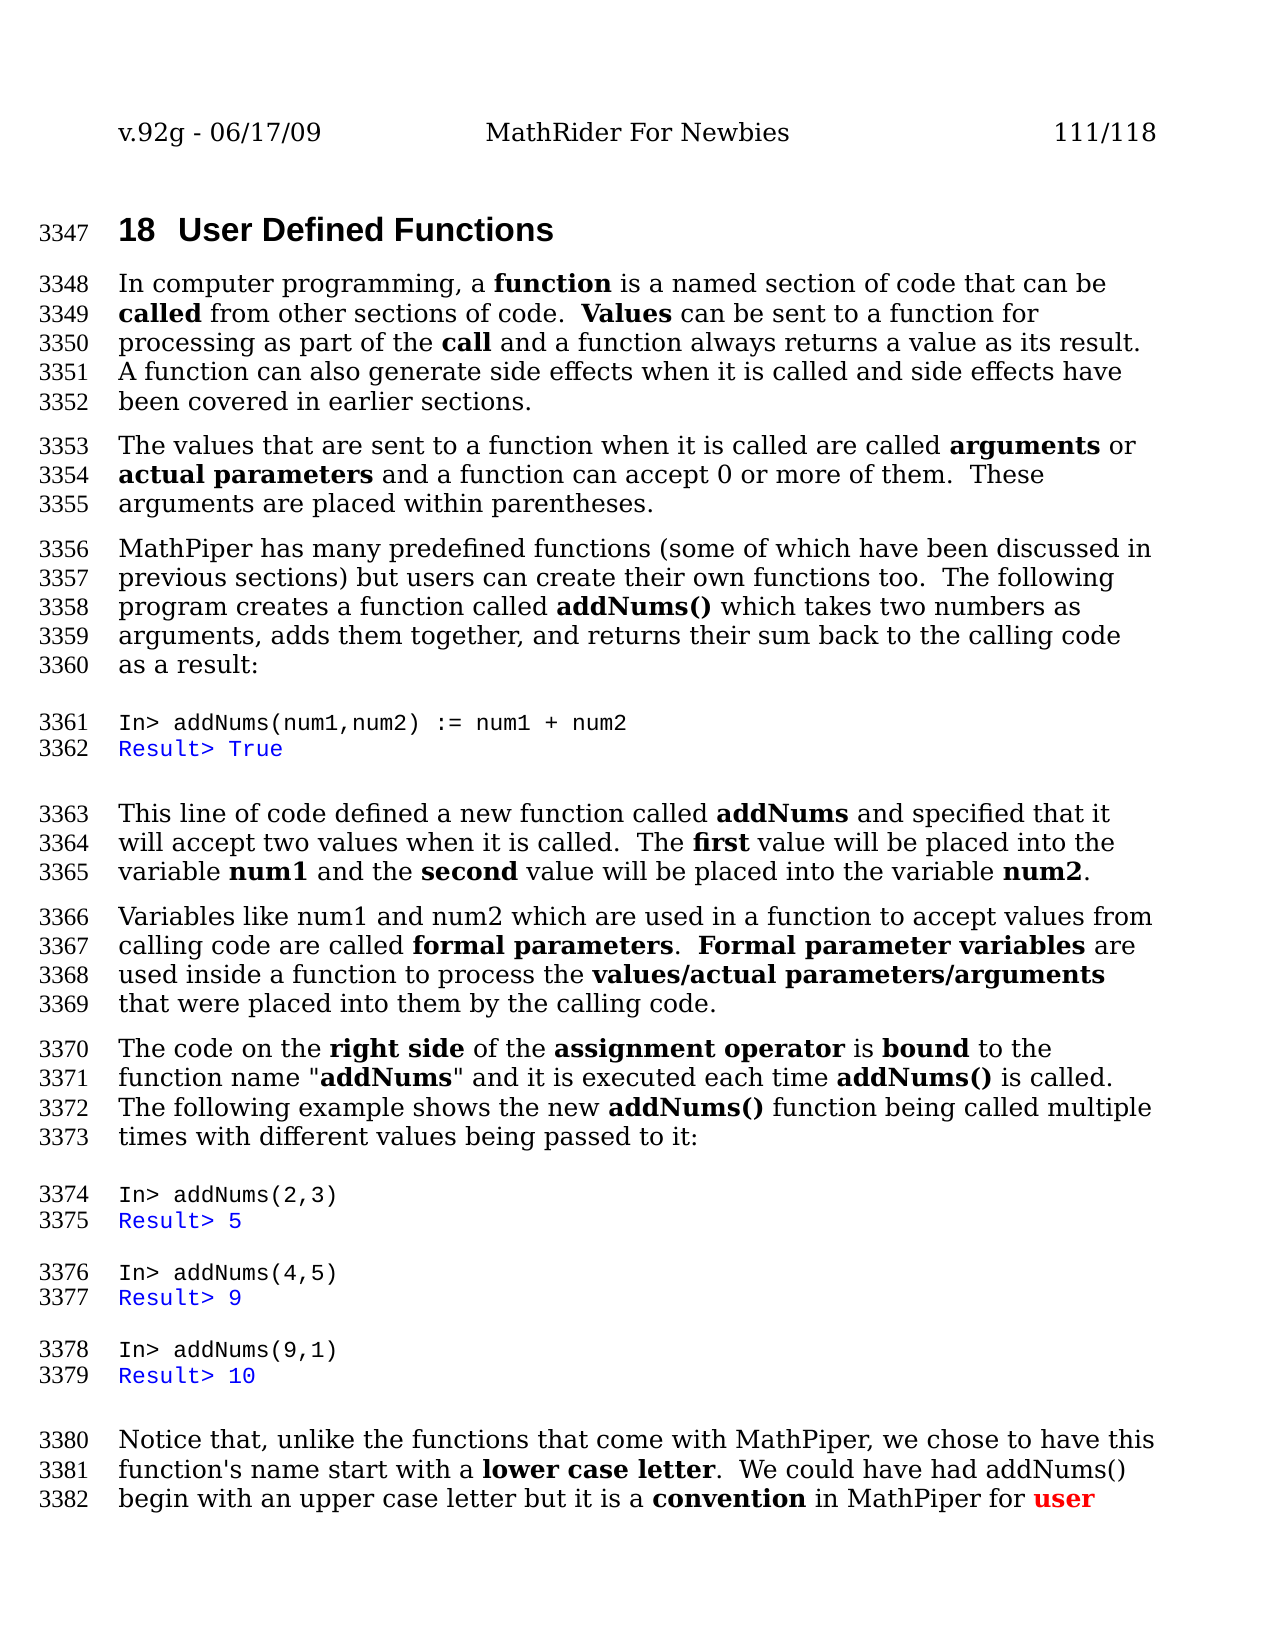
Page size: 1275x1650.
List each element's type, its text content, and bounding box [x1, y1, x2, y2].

text The code on the right side of the assignment operator is bound to the function name "addNums" and it is executed each time addNums() is called. The following example shows the new addNums() function being called multiple times with different values being passed to it: [118, 1034, 1157, 1151]
text In> addNums(2,3) [118, 1183, 1157, 1209]
text In> addNums(num1,num2) := num1 + num2 [118, 712, 1157, 738]
text MathPiper has many predefined functions (some of which have been discussed in previous sections) but users can create their own functions too. The following program creates a function called addNums() which takes two numbers as arguments, adds them together, and returns their sum back to the calling code as a result: [118, 534, 1157, 680]
text This line of code defined a new function called addNums and specified that it will accept two values when it is called. The first value will be placed into the variable num1 and the second value will be placed into the variable num2. [118, 798, 1157, 887]
text The values that are sent to a function when it is called are called arguments or actual parameters and a function can accept 0 or more of them. These arguments are placed within parentheses. [118, 431, 1157, 519]
text In> addNums(4,5) [118, 1261, 1157, 1287]
subtitle User Defined Functions [118, 210, 1157, 248]
text Result> 10 [118, 1364, 1157, 1391]
text In> addNums(9,1) [118, 1339, 1157, 1364]
text Notice that, unlike the functions that come with MathPiper, we chose to have this function's name start with a lower case letter. We could have had addNums() begin with an upper case letter but it is a convention in MathPiper for user [118, 1425, 1157, 1513]
text Result> 5 [118, 1209, 1157, 1235]
text In computer programming, a function is a named section of code that can be called from other sections of code. Values can be sent to a function for processing as part of the call and a function always returns a value as its result. A function can also generate side effects when it is called and side effects have been covered in earlier sections. [118, 269, 1157, 416]
text Result> 9 [118, 1287, 1157, 1313]
text Variables like num1 and num2 which are used in a function to accept values from calling code are called formal parameters. Formal parameter variables are used inside a function to process the values/actual parameters/arguments that were placed into them by the calling code. [118, 902, 1157, 1019]
text Result> True [118, 738, 1157, 764]
